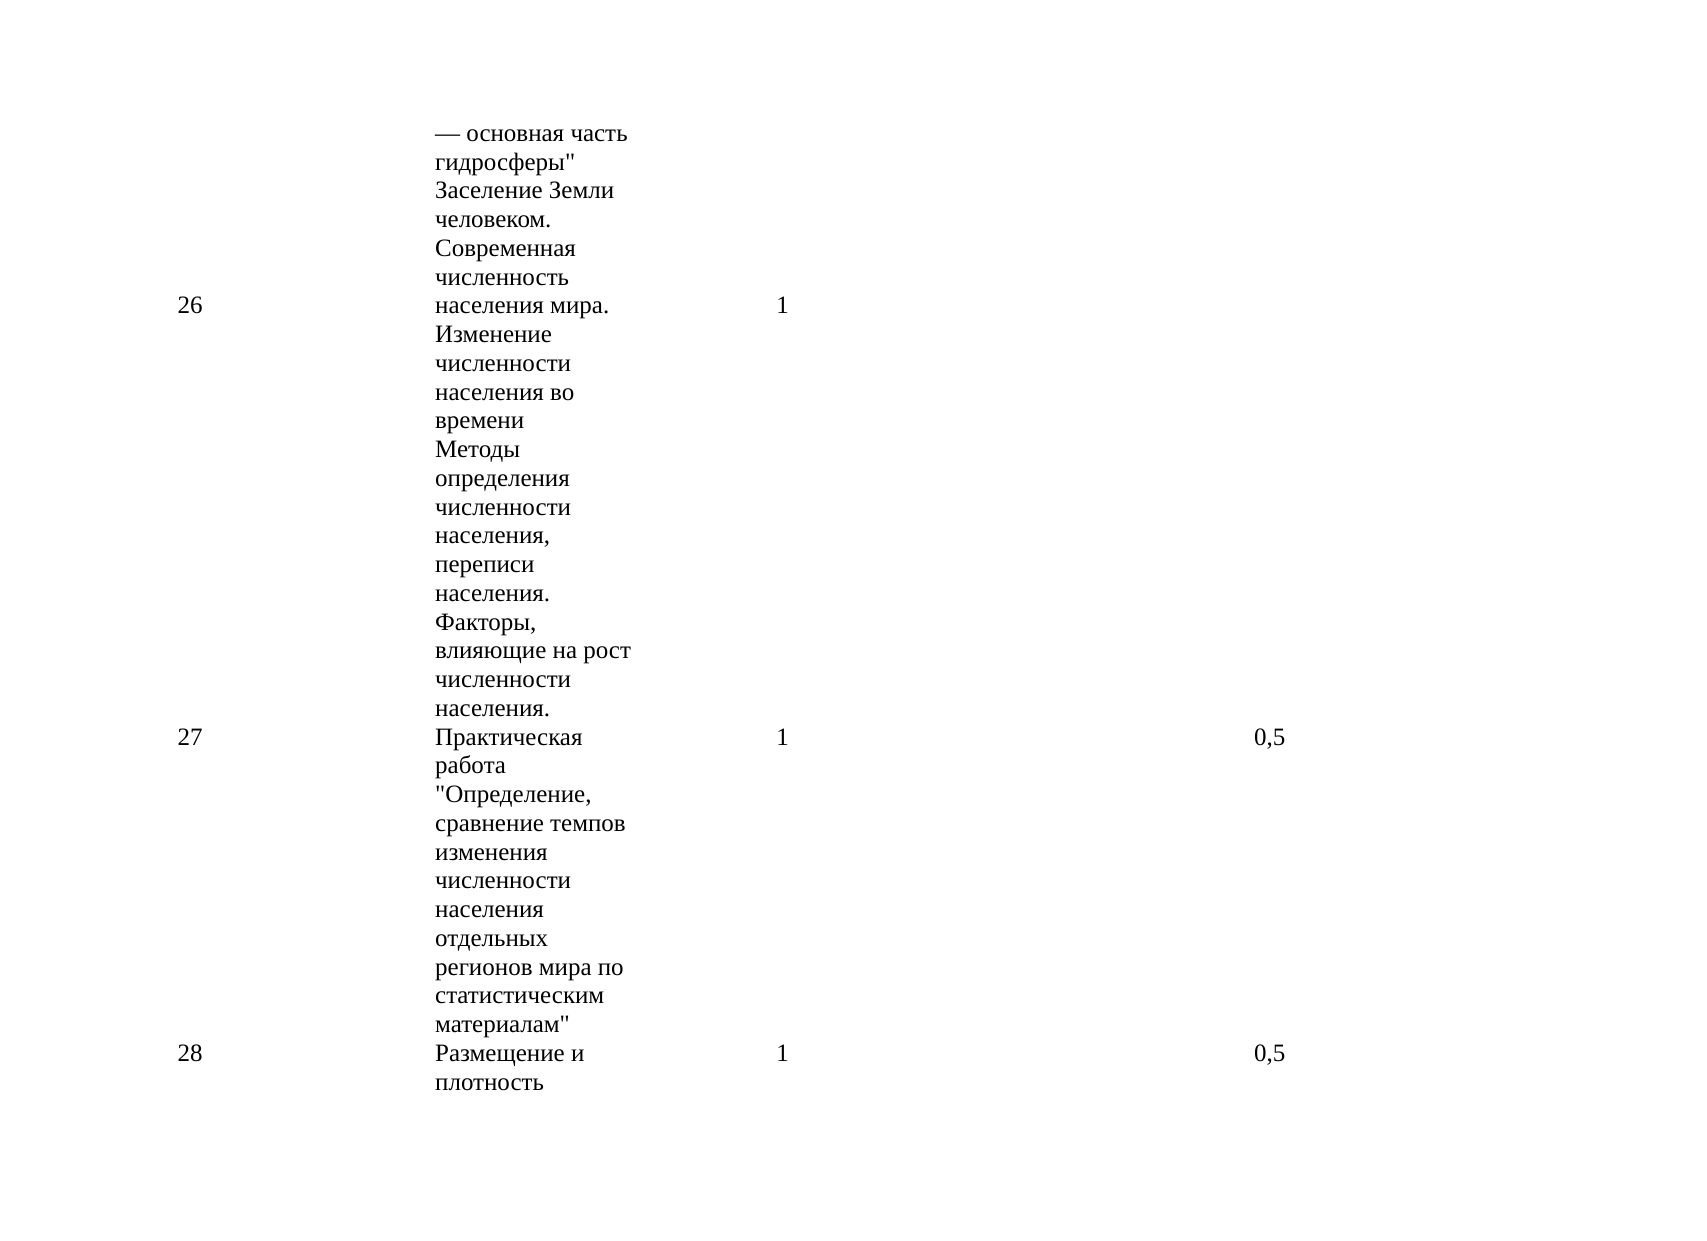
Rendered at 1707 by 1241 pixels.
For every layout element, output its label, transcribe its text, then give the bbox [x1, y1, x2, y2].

table_cell 1 [653, 176, 897, 434]
table_cell [1384, 434, 1628, 1038]
table_cell 26 [166, 176, 409, 434]
table_cell [1384, 1038, 1628, 1096]
table_cell [1384, 176, 1628, 434]
table_cell Заселение Земли человеком. Современная численность населения мира. Изменение численности населения во времени [410, 176, 653, 434]
table_cell — основная часть гидросферы" [410, 118, 653, 176]
table_cell [166, 118, 409, 176]
table_cell [1141, 176, 1384, 434]
table_cell [653, 118, 897, 176]
table_cell [897, 176, 1141, 434]
table_cell 0,5 [1141, 434, 1384, 1038]
table_cell 1 [653, 1038, 897, 1096]
table_cell [897, 118, 1141, 176]
table_cell Размещение и плотность [410, 1038, 653, 1096]
table_cell [897, 1038, 1141, 1096]
table_cell 27 [166, 434, 409, 1038]
table_cell 1 [653, 434, 897, 1038]
table_cell [1384, 118, 1628, 176]
table_cell [897, 434, 1141, 1038]
table_cell 0,5 [1141, 1038, 1384, 1096]
table_cell [1141, 118, 1384, 176]
table_cell 28 [166, 1038, 409, 1096]
table_cell Методы определения численности населения, переписи населения. Факторы, влияющие на рост численности населения. Практическая работа "Определение, сравнение темпов изменения численности населения отдельных регионов мира по статистическим материалам" [410, 434, 653, 1038]
